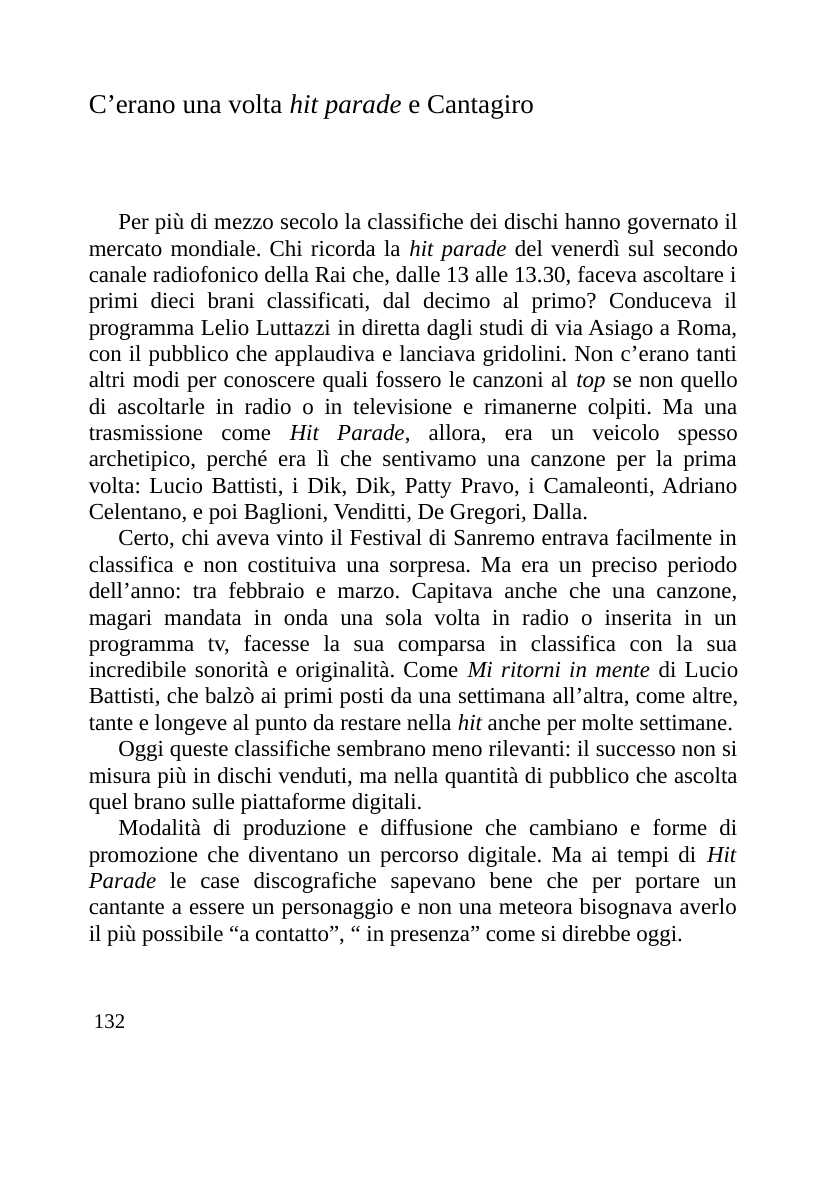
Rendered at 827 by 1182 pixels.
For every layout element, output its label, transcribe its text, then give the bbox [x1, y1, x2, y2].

text Modalità di produzione e diffusione che cambiano e forme di promozione che diventano un percorso digitale. Ma ai tempi di Hit Parade le case discografiche sapevano bene che per portare un cantante a essere un personaggio e non una meteora bisognava averlo il più possibile “a contatto”, “ in presenza” come si direbbe oggi. [88, 814, 738, 946]
text Certo, chi aveva vinto il Festival di Sanremo entrava facilmente in classifica e non costituiva una sorpresa. Ma era un preciso periodo dell’anno: tra febbraio e marzo. Capitava anche che una canzone, magari mandata in onda una sola volta in radio o inserita in un programma tv, facesse la sua comparsa in classifica con la sua incredibile sonorità e originalità. Come Mi ritorni in mente di Lucio Battisti, che balzò ai primi posti da una settimana all’altra, come altre, tante e longeve al punto da restare nella hit anche per molte settimane. [88, 524, 738, 735]
text Oggi queste classifiche sembrano meno rilevanti: il successo non si misura più in dischi venduti, ma nella quantità di pubblico che ascolta quel brano sulle piattaforme digitali. [88, 735, 738, 814]
text Per più di mezzo secolo la classifiche dei dischi hanno governato il mercato mondiale. Chi ricorda la hit parade del venerdì sul secondo canale radiofonico della Rai che, dalle 13 alle 13.30, faceva ascoltare i primi dieci brani classificati, dal decimo al primo? Conduceva il programma Lelio Luttazzi in diretta dagli studi di via Asiago a Roma, con il pubblico che applaudiva e lanciava gridolini. Non c’erano tanti altri modi per conoscere quali fossero le canzoni al top se non quello di ascoltarle in radio o in televisione e rimanerne colpiti. Ma una trasmissione come Hit Parade, allora, era un veicolo spesso archetipico, perché era lì che sentivamo una canzone per la prima volta: Lucio Battisti, i Dik, Dik, Patty Pravo, i Camaleonti, Adriano Celentano, e poi Baglioni, Venditti, De Gregori, Dalla. [88, 208, 738, 524]
text C’erano una volta hit parade e Cantagiro [88, 88, 738, 120]
